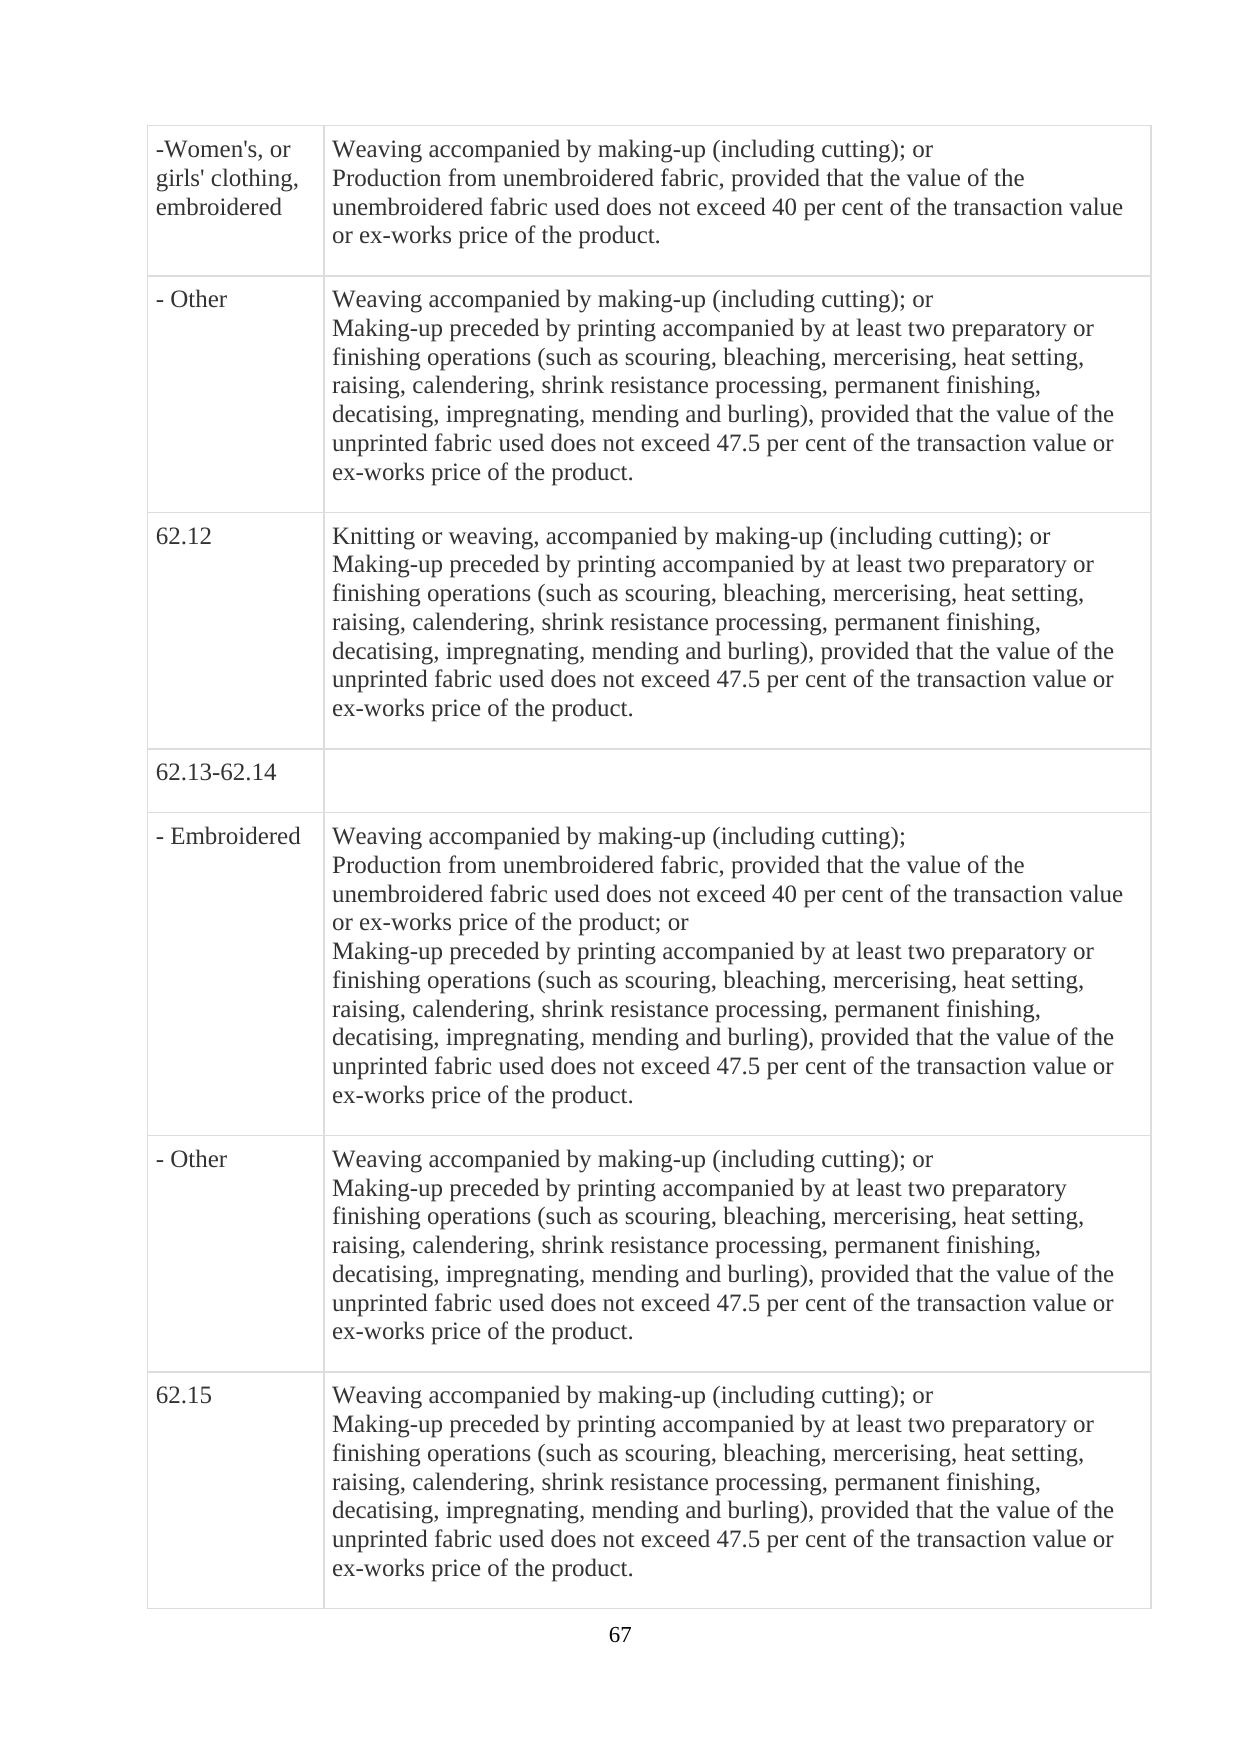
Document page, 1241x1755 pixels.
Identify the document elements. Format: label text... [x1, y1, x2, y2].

table_cell Weaving accompanied by making-up (including cutting); or Making-up preceded by printing accompanied by at least two preparatory or finishing operations (such as scouring, bleaching, mercerising, heat setting, raising, calendering, shrink resistance processing, permanent finishing, decatising, impregnating, mending and burling), provided that the value of the unprinted fabric used does not exceed 47.5 per cent of the transaction value or ex-works price of the product. [325, 277, 1150, 511]
table_cell Weaving accompanied by making-up (including cutting); Production from unembroidered fabric, provided that the value of the unembroidered fabric used does not exceed 40 per cent of the transaction value or ex-works price of the product; or Making-up preceded by printing accompanied by at least two preparatory or finishing operations (such as scouring, bleaching, mercerising, heat setting, raising, calendering, shrink resistance processing, permanent finishing, decatising, impregnating, mending and burling), provided that the value of the unprinted fabric used does not exceed 47.5 per cent of the transaction value or ex-works price of the product. [325, 813, 1150, 1134]
table_cell Weaving accompanied by making-up (including cutting); or Production from unembroidered fabric, provided that the value of the unembroidered fabric used does not exceed 40 per cent of the transaction value or ex-works price of the product. [325, 126, 1150, 275]
table_cell - Embroidered [148, 813, 323, 1134]
table_cell -Women's, or girls' clothing, embroidered [148, 126, 323, 275]
table_cell [325, 750, 1150, 812]
table_cell - Other [148, 1136, 323, 1371]
table_cell - Other [148, 277, 323, 511]
table_cell 62.15 [148, 1373, 323, 1607]
table_cell Weaving accompanied by making-up (including cutting); or Making-up preceded by printing accompanied by at least two preparatory or finishing operations (such as scouring, bleaching, mercerising, heat setting, raising, calendering, shrink resistance processing, permanent finishing, decatising, impregnating, mending and burling), provided that the value of the unprinted fabric used does not exceed 47.5 per cent of the transaction value or ex-works price of the product. [325, 1373, 1150, 1607]
table_cell Weaving accompanied by making-up (including cutting); or Making-up preceded by printing accompanied by at least two preparatory finishing operations (such as scouring, bleaching, mercerising, heat setting, raising, calendering, shrink resistance processing, permanent finishing, decatising, impregnating, mending and burling), provided that the value of the unprinted fabric used does not exceed 47.5 per cent of the transaction value or ex-works price of the product. [325, 1136, 1150, 1371]
table_cell Knitting or weaving, accompanied by making-up (including cutting); or Making-up preceded by printing accompanied by at least two preparatory or finishing operations (such as scouring, bleaching, mercerising, heat setting, raising, calendering, shrink resistance processing, permanent finishing, decatising, impregnating, mending and burling), provided that the value of the unprinted fabric used does not exceed 47.5 per cent of the transaction value or ex-works price of the product. [325, 513, 1150, 748]
table_cell 62.12 [148, 513, 323, 748]
table_cell 62.13-62.14 [148, 750, 323, 812]
